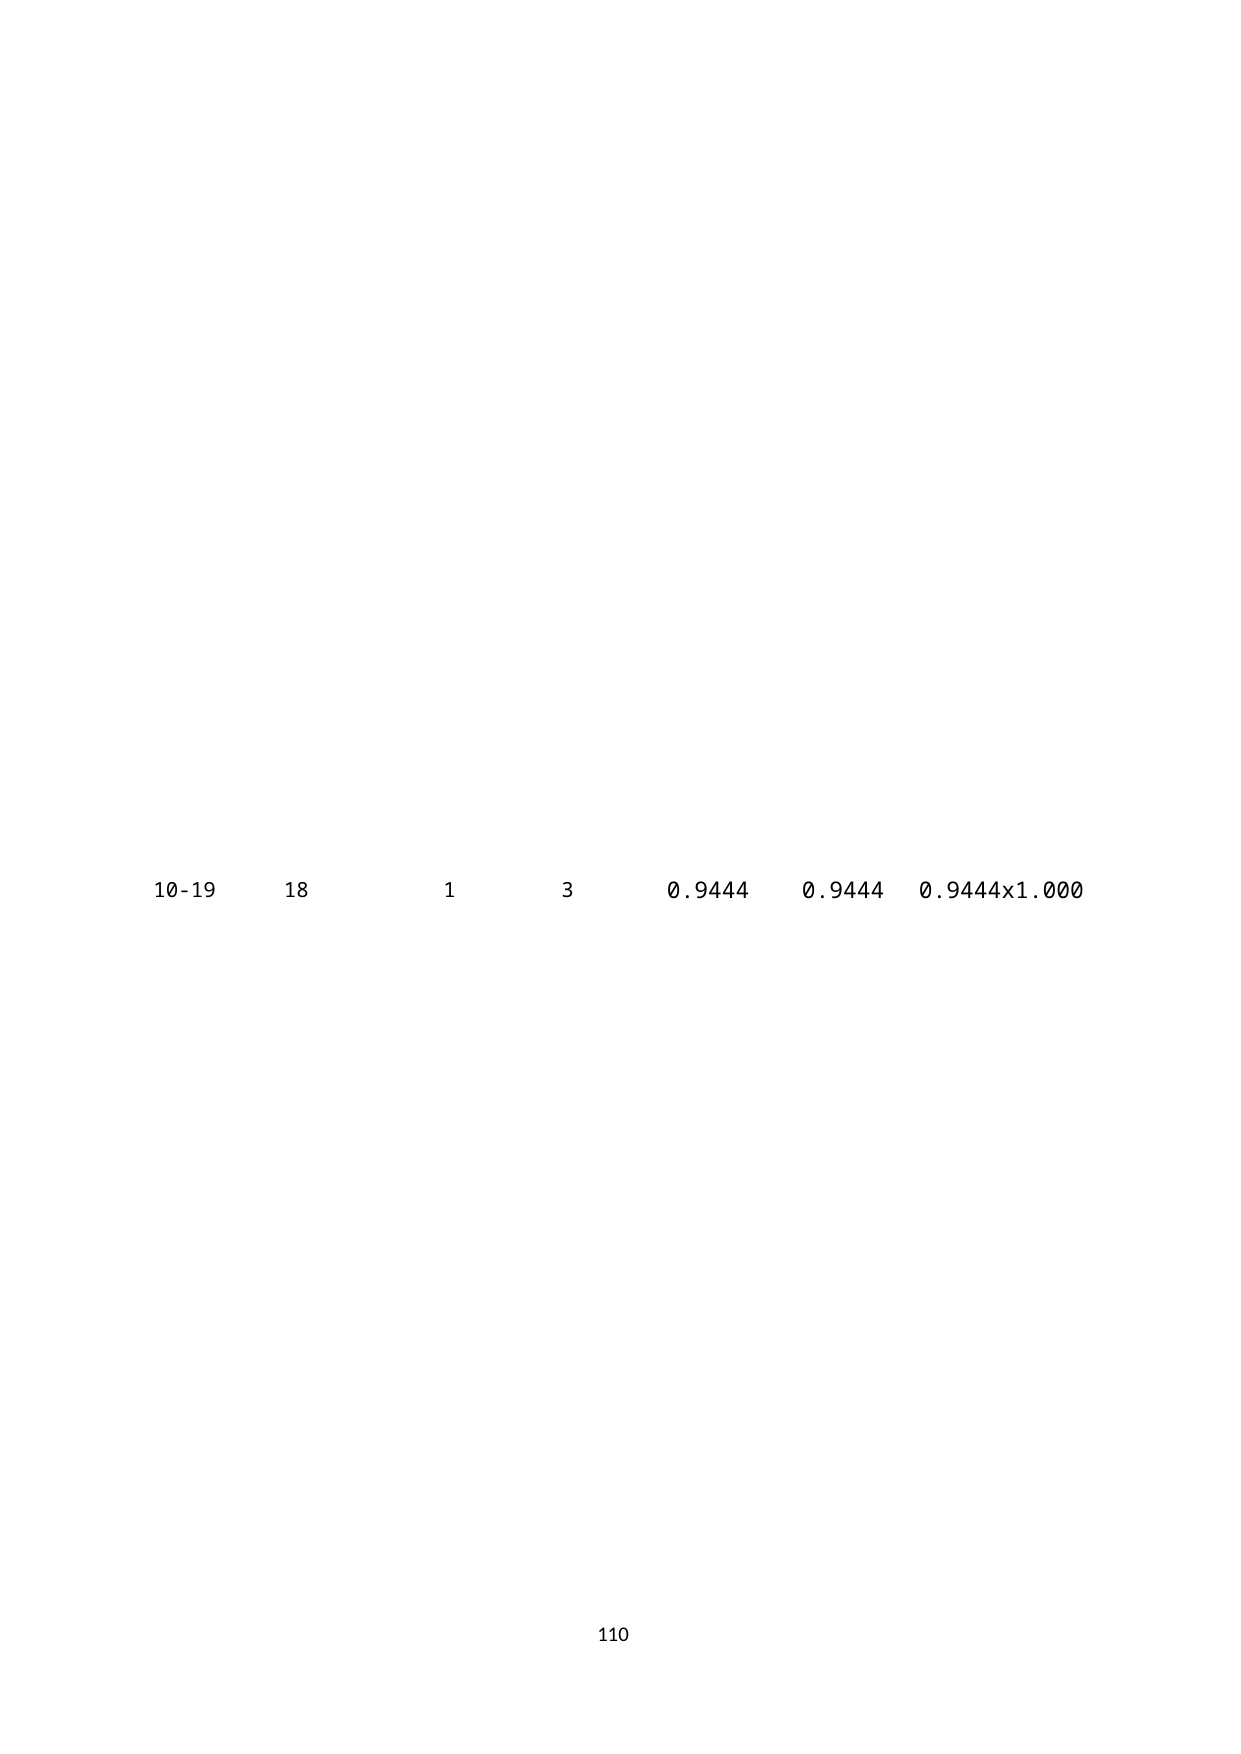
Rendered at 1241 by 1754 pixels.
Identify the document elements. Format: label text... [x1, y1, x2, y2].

table_cell 0.9444 [775, 848, 898, 911]
table_cell 0.9444 [628, 848, 775, 911]
table_cell 0.9444x1.000 [898, 848, 1083, 911]
table_cell 1 [342, 848, 493, 911]
table_cell 10-19 [115, 848, 237, 911]
table_cell 3 [494, 848, 628, 911]
table_cell 18 [237, 848, 342, 911]
